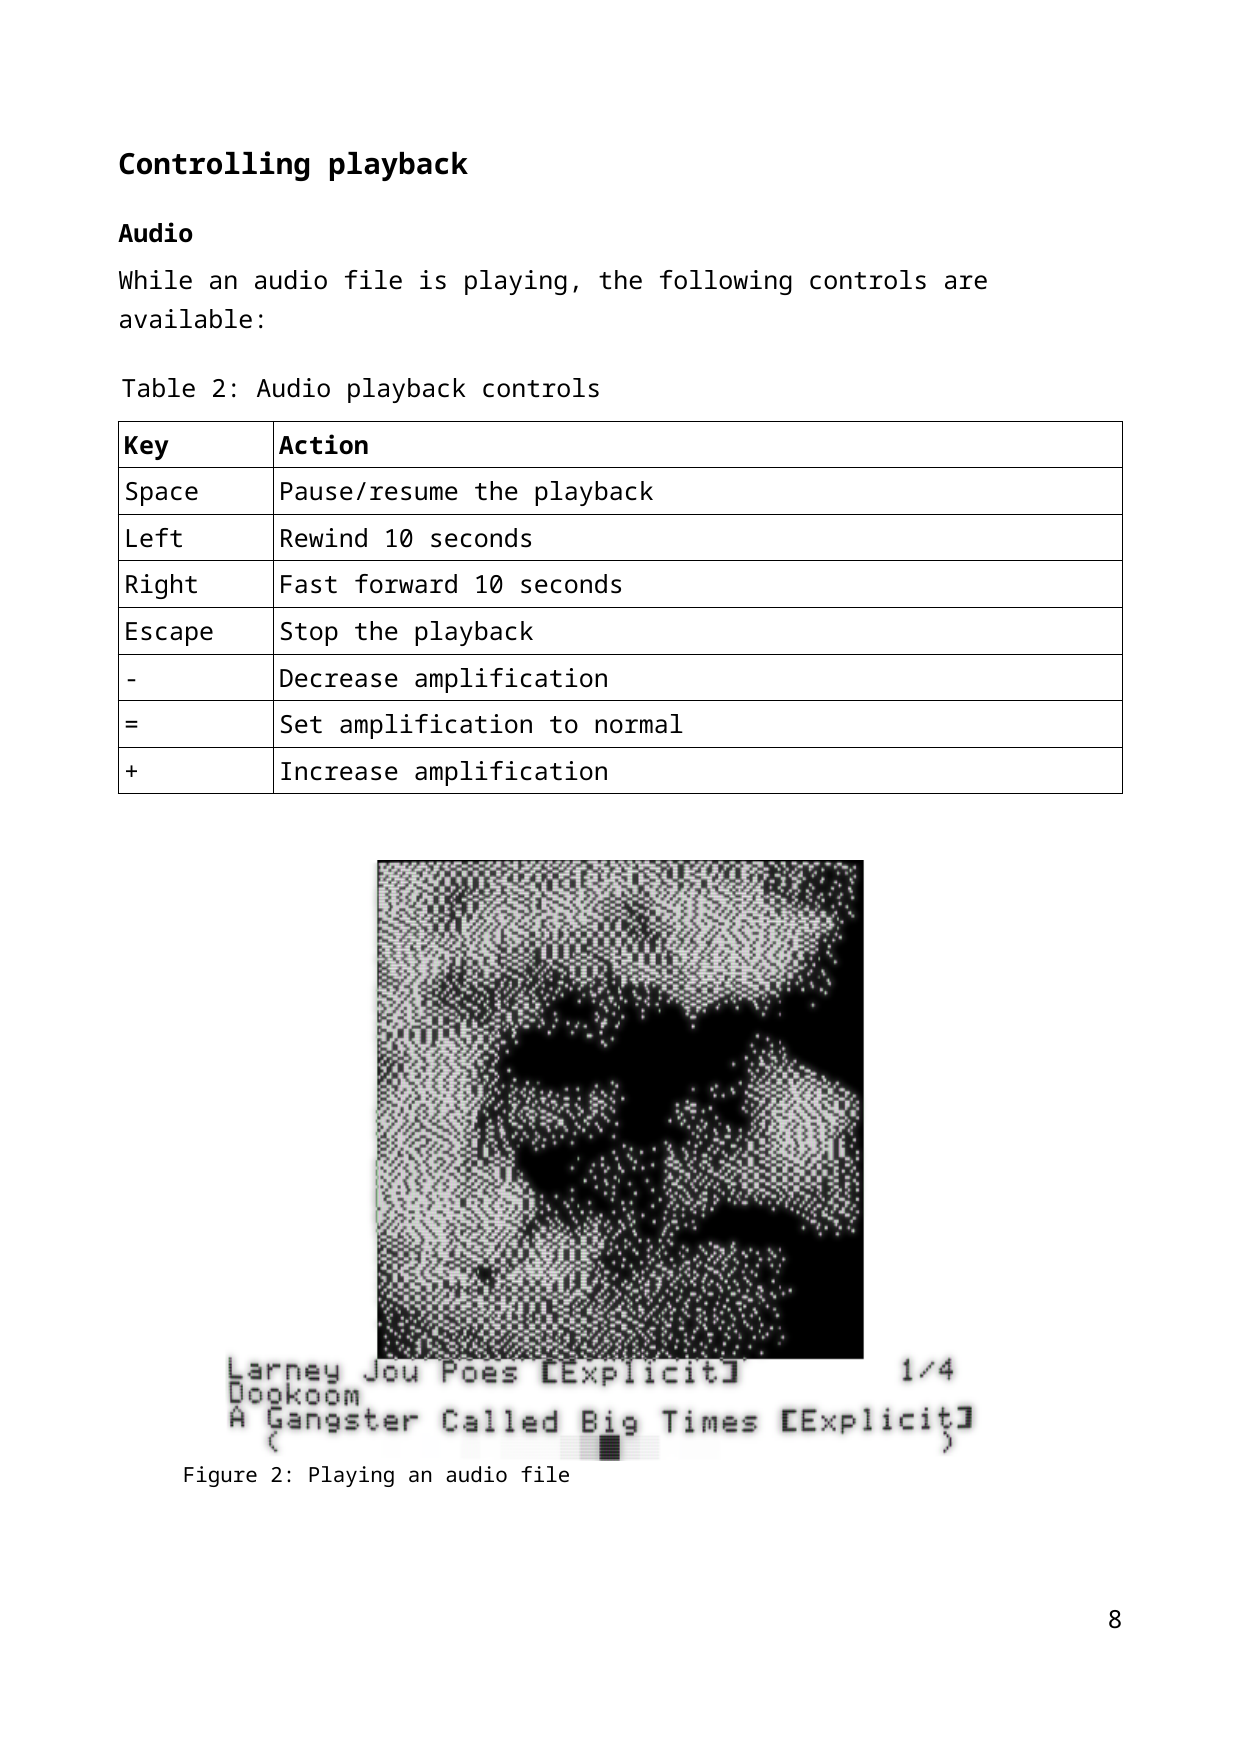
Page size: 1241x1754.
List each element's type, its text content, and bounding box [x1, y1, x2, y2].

table_cell Escape [119, 608, 273, 653]
table_cell Stop the playback [274, 608, 1122, 653]
table_cell Space [119, 468, 273, 514]
table_cell Rewind 10 seconds [274, 515, 1122, 560]
table_cell Increase amplification [274, 748, 1122, 793]
table_header Action [274, 422, 1122, 467]
table_cell Set amplification to normal [274, 701, 1122, 747]
picture [182, 860, 1058, 1461]
table_cell - [119, 655, 273, 700]
table_cell Right [119, 561, 273, 607]
table_cell = [119, 701, 273, 747]
table_cell Decrease amplification [274, 655, 1122, 700]
subtitle Audio [118, 216, 1122, 250]
text Figure 2: Playing an audio file [183, 1461, 1058, 1489]
subtitle Controlling playback [118, 143, 1122, 183]
table_cell + [119, 748, 273, 793]
table_cell Fast forward 10 seconds [274, 561, 1122, 607]
table_header Key [119, 422, 273, 467]
table_cell Left [119, 515, 273, 560]
text While an audio file is playing, the following controls are available: [118, 263, 1122, 336]
table_cell Pause/resume the playback [274, 468, 1122, 514]
text Table 2: Audio playback controls [118, 368, 1122, 408]
